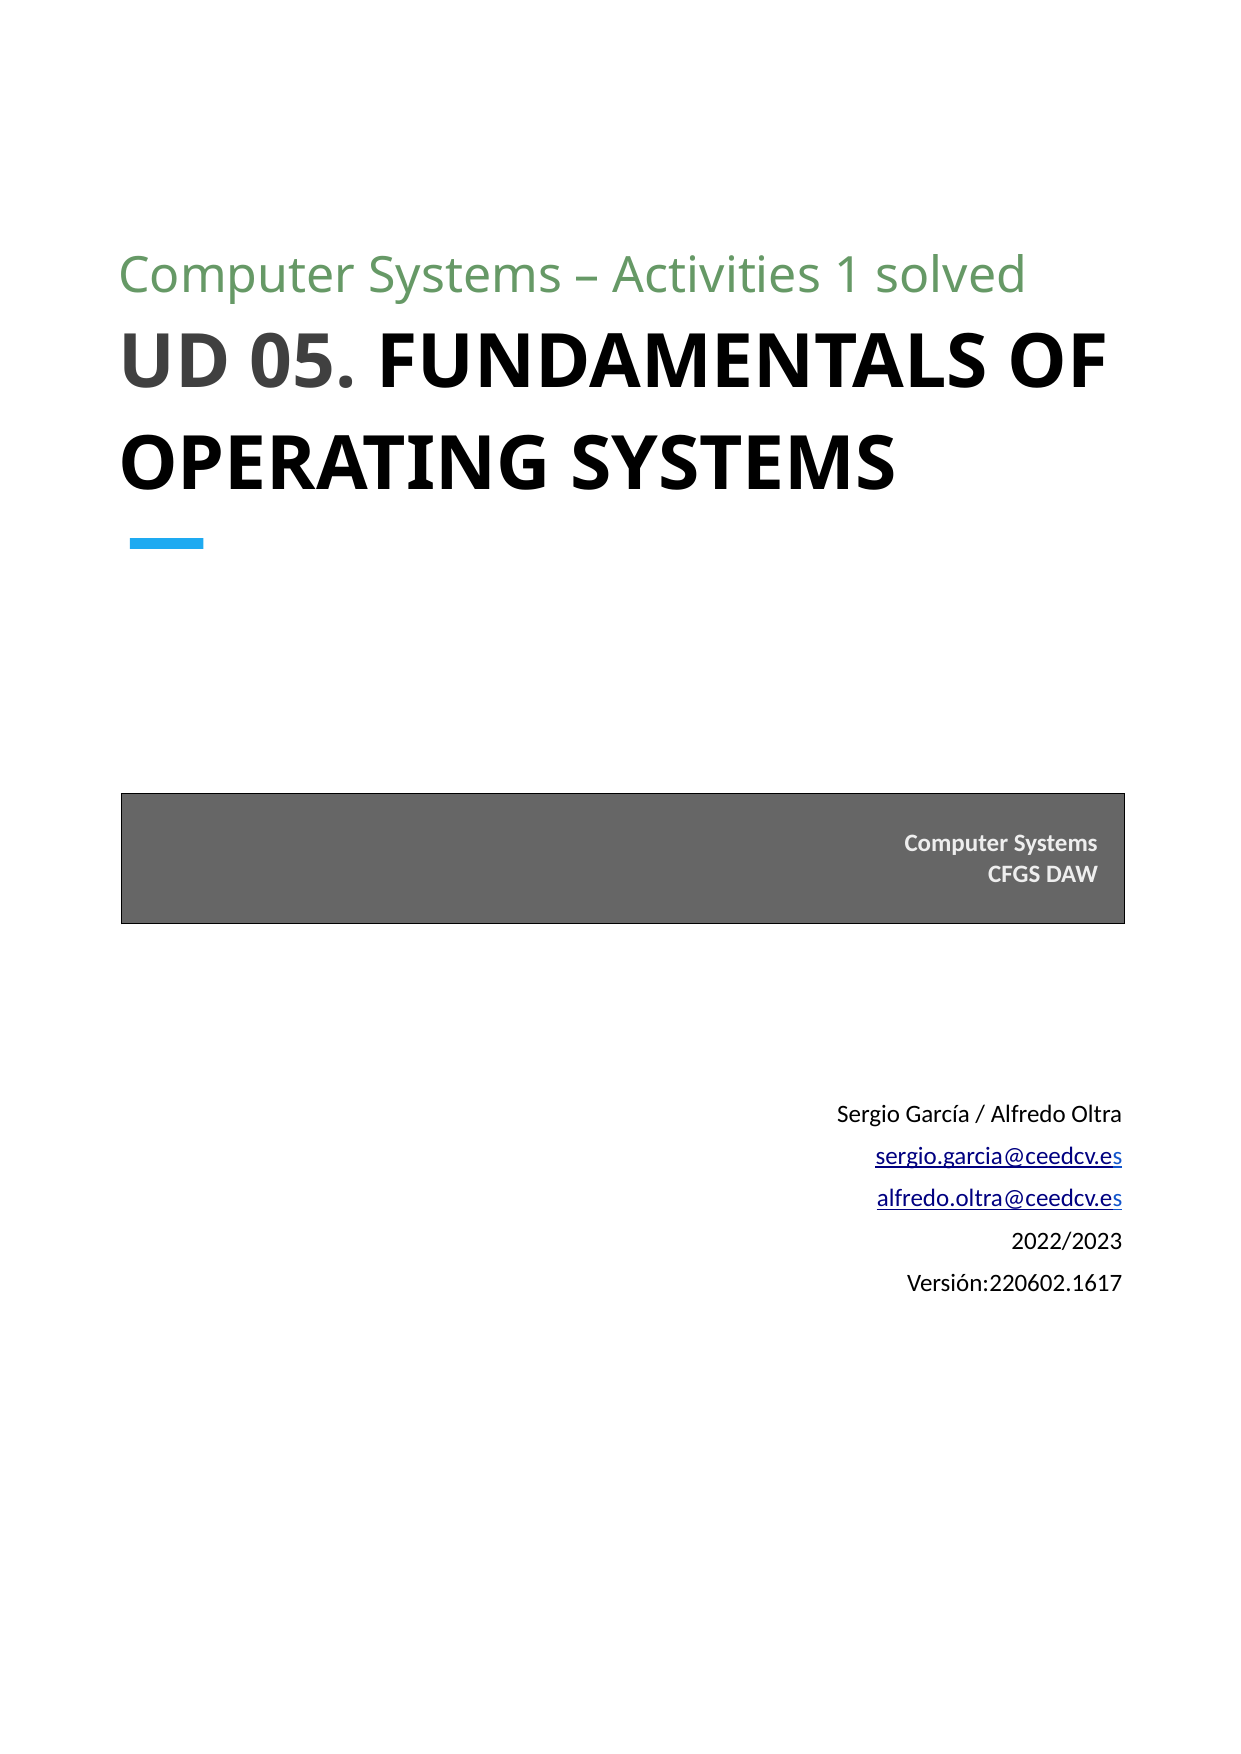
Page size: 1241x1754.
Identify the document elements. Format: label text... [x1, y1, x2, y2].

text Sergio García / Alfredo Oltra [231, 1098, 1122, 1128]
text CFGS DAW [125, 858, 1098, 889]
text Versión:220602.1617 [118, 1267, 1122, 1298]
text Computer Systems – Activities 1 solved UD 05. Fundamentals of operating systems [118, 239, 1122, 512]
text Computer Systems [125, 828, 1098, 858]
text alfredo.oltra@ceedcv.es [231, 1183, 1122, 1213]
text 2022/2023 [118, 1225, 1122, 1256]
text sergio.garcia@ceedcv.es [231, 1140, 1122, 1171]
picture [129, 538, 204, 549]
